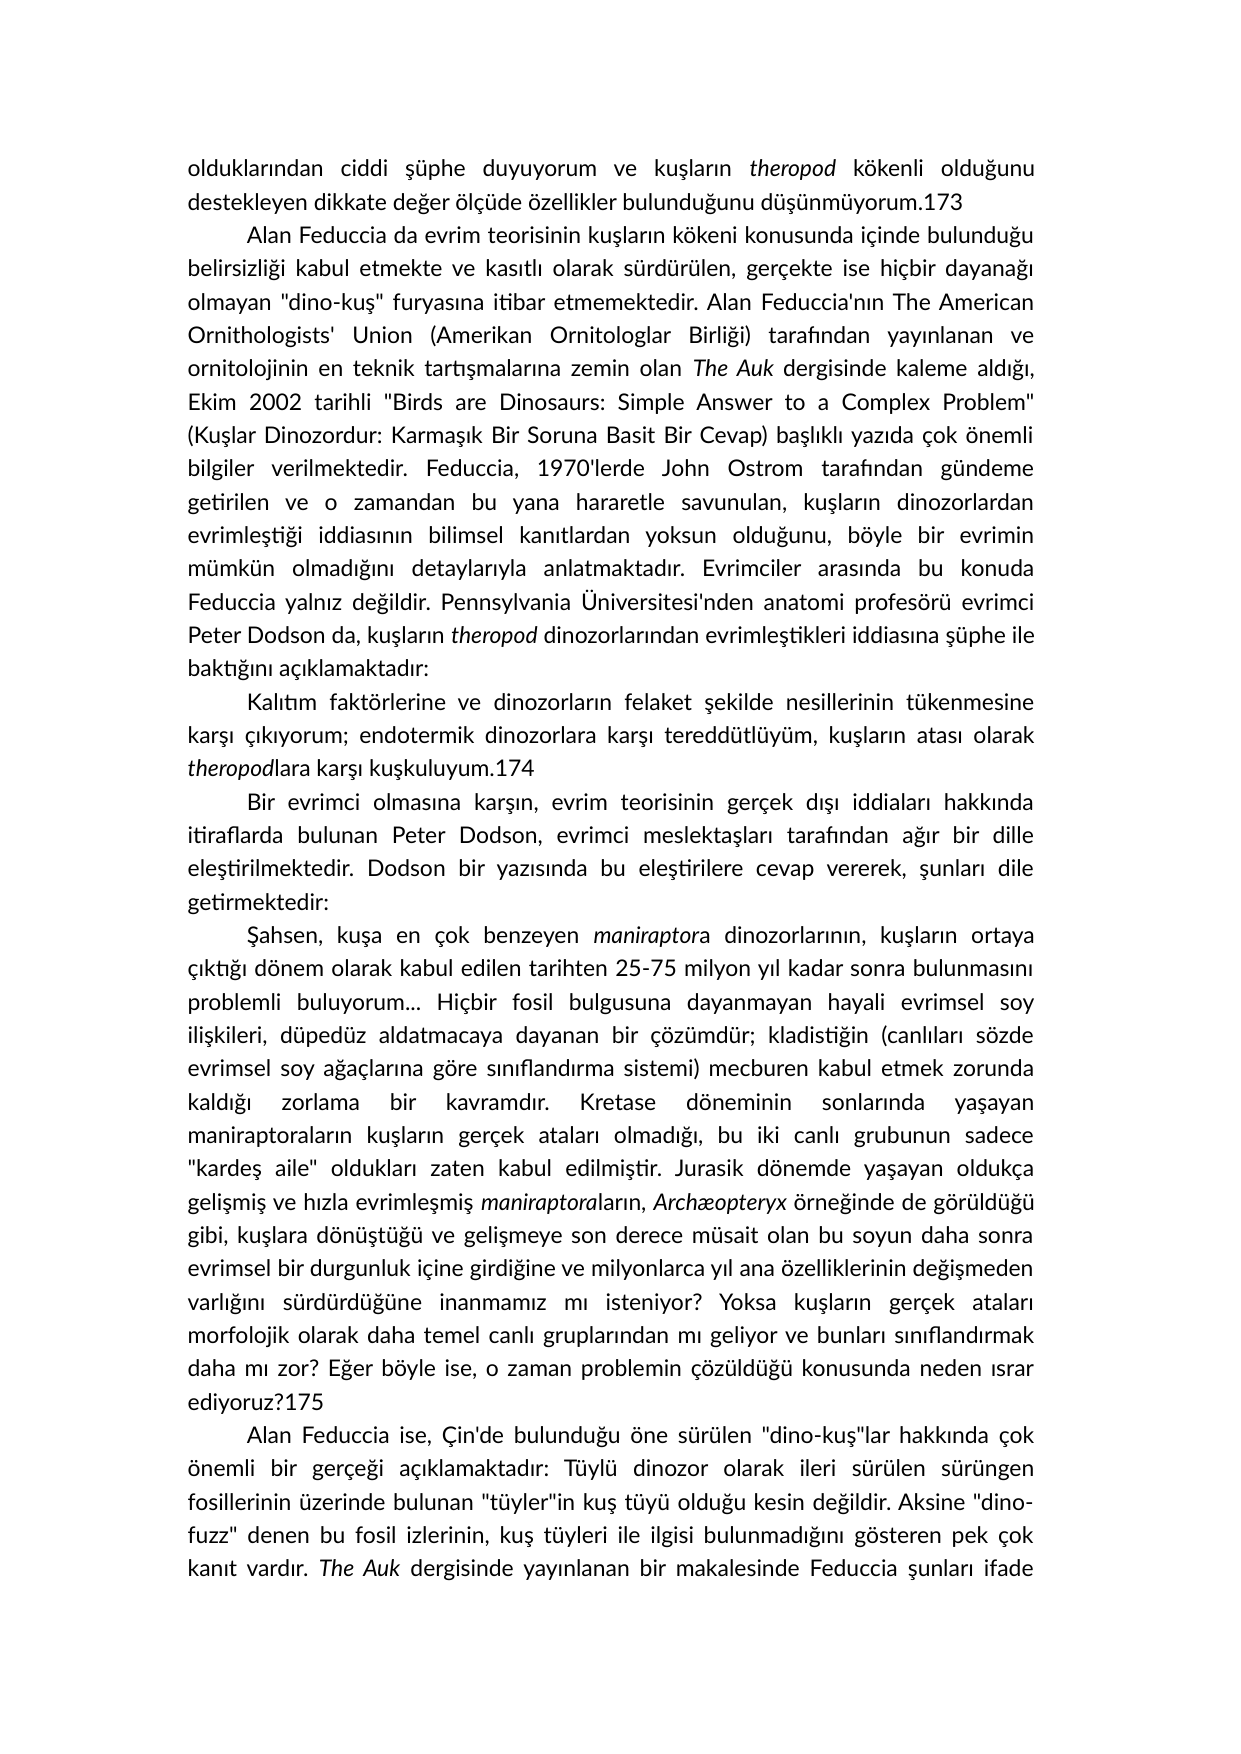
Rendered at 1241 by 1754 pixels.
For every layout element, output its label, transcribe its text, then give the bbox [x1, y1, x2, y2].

text Kalıtım faktörlerine ve dinozorların felaket şekilde nesillerinin tükenmesine karşı çıkıyorum; endotermik dinozorlara karşı tereddütlüyüm, kuşların atası olarak theropodlara karşı kuşkuluyum.174 [187, 683, 1035, 783]
text olduklarından ciddi şüphe duyuyorum ve kuşların theropod kökenli olduğunu destekleyen dikkate değer ölçüde özellikler bulunduğunu düşünmüyorum.173 [187, 150, 1035, 217]
text Alan Feduccia da evrim teorisinin kuşların kökeni konusunda içinde bulunduğu belirsizliği kabul etmekte ve kasıtlı olarak sürdürülen, gerçekte ise hiçbir dayanağı olmayan "dino-kuş" furyasına itibar etmemektedir. Alan Feduccia'nın The American Ornithologists' Union (Amerikan Ornitologlar Birliği) tarafından yayınlanan ve ornitolojinin en teknik tartışmalarına zemin olan The Auk dergisinde kaleme aldığı, Ekim 2002 tarihli "Birds are Dinosaurs: Simple Answer to a Complex Problem" (Kuşlar Dinozordur: Karmaşık Bir Soruna Basit Bir Cevap) başlıklı yazıda çok önemli bilgiler verilmektedir. Feduccia, 1970'lerde John Ostrom tarafından gündeme getirilen ve o zamandan bu yana hararetle savunulan, kuşların dinozorlardan evrimleştiği iddiasının bilimsel kanıtlardan yoksun olduğunu, böyle bir evrimin mümkün olmadığını detaylarıyla anlatmaktadır. Evrimciler arasında bu konuda Feduccia yalnız değildir. Pennsylvania Üniversitesi'nden anatomi profesörü evrimci Peter Dodson da, kuşların theropod dinozorlarından evrimleştikleri iddiasına şüphe ile baktığını açıklamaktadır: [187, 217, 1035, 683]
text Bir evrimci olmasına karşın, evrim teorisinin gerçek dışı iddiaları hakkında itiraflarda bulunan Peter Dodson, evrimci meslektaşları tarafından ağır bir dille eleştirilmektedir. Dodson bir yazısında bu eleştirilere cevap vererek, şunları dile getirmektedir: [187, 783, 1035, 917]
text Şahsen, kuşa en çok benzeyen maniraptora dinozorlarının, kuşların ortaya çıktığı dönem olarak kabul edilen tarihten 25-75 milyon yıl kadar sonra bulunmasını problemli buluyorum... Hiçbir fosil bulgusuna dayanmayan hayali evrimsel soy ilişkileri, düpedüz aldatmacaya dayanan bir çözümdür; kladistiğin (canlıları sözde evrimsel soy ağaçlarına göre sınıflandırma sistemi) mecburen kabul etmek zorunda kaldığı zorlama bir kavramdır. Kretase döneminin sonlarında yaşayan maniraptoraların kuşların gerçek ataları olmadığı, bu iki canlı grubunun sadece "kardeş aile" oldukları zaten kabul edilmiştir. Jurasik dönemde yaşayan oldukça gelişmiş ve hızla evrimleşmiş maniraptoraların, Archæopteryx örneğinde de görüldüğü gibi, kuşlara dönüştüğü ve gelişmeye son derece müsait olan bu soyun daha sonra evrimsel bir durgunluk içine girdiğine ve milyonlarca yıl ana özelliklerinin değişmeden varlığını sürdürdüğüne inanmamız mı isteniyor? Yoksa kuşların gerçek ataları morfolojik olarak daha temel canlı gruplarından mı geliyor ve bunları sınıflandırmak daha mı zor? Eğer böyle ise, o zaman problemin çözüldüğü konusunda neden ısrar ediyoruz?175 [187, 917, 1035, 1417]
text Alan Feduccia ise, Çin'de bulunduğu öne sürülen "dino-kuş"lar hakkında çok önemli bir gerçeği açıklamaktadır: Tüylü dinozor olarak ileri sürülen sürüngen fosillerinin üzerinde bulunan "tüyler"in kuş tüyü olduğu kesin değildir. Aksine "dino-fuzz" denen bu fosil izlerinin, kuş tüyleri ile ilgisi bulunmadığını gösteren pek çok kanıt vardır. The Auk dergisinde yayınlanan bir makalesinde Feduccia şunları ifade [187, 1417, 1035, 1583]
